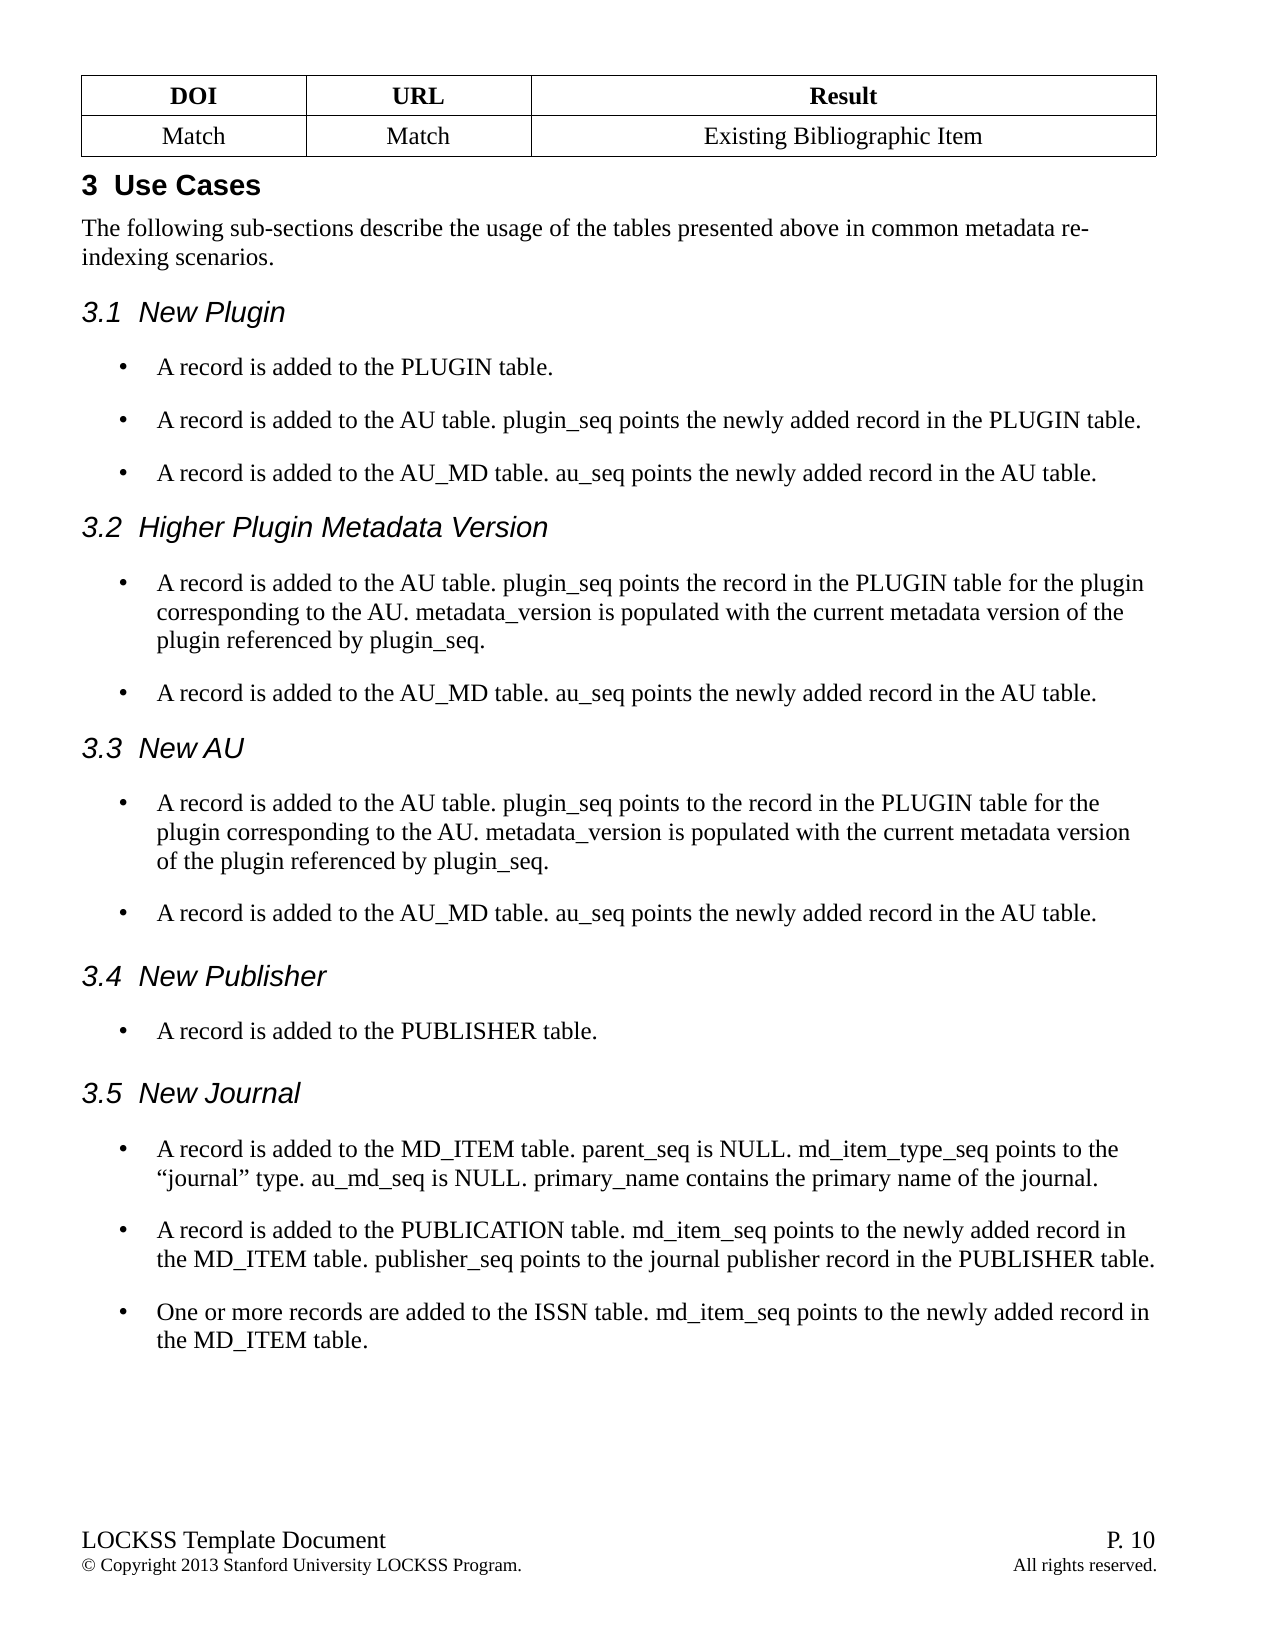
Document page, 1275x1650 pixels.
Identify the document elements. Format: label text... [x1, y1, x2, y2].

table_header Result [532, 76, 1156, 115]
subtitle New Journal [81, 1076, 1157, 1110]
list A record is added to the MD_ITEM table. parent_seq is NULL. md_item_type_seq points to the “journal” type. au_md_seq is NULL. primary_name contains the primary name of the journal. [119, 1134, 1157, 1191]
list A record is added to the AU table. plugin_seq points the newly added record in the PLUGIN table. [119, 405, 1157, 434]
list A record is added to the PUBLISHER table. [119, 1016, 1157, 1045]
subtitle Higher Plugin Metadata Version [81, 510, 1157, 544]
subtitle New AU [81, 731, 1157, 764]
table_cell Match [82, 116, 306, 156]
subtitle Use Cases [81, 168, 1157, 201]
table_cell Existing Bibliographic Item [532, 116, 1156, 156]
table_header URL [307, 76, 531, 115]
subtitle New Plugin [81, 295, 1157, 328]
text The following sub-sections describe the usage of the tables presented above in common metadata re-indexing scenarios. [81, 213, 1157, 271]
list A record is added to the AU table. plugin_seq points to the record in the PLUGIN table for the plugin corresponding to the AU. metadata_version is populated with the current metadata version of the plugin referenced by plugin_seq. [119, 788, 1157, 874]
list One or more records are added to the ISSN table. md_item_seq points to the newly added record in the MD_ITEM table. [119, 1297, 1157, 1354]
list A record is added to the PLUGIN table. [119, 352, 1157, 381]
table_header DOI [82, 76, 306, 115]
list A record is added to the AU_MD table. au_seq points the newly added record in the AU table. [119, 898, 1157, 927]
list A record is added to the PUBLICATION table. md_item_seq points to the newly added record in the MD_ITEM table. publisher_seq points to the journal publisher record in the PUBLISHER table. [119, 1215, 1157, 1273]
subtitle New Publisher [81, 959, 1157, 992]
table_cell Match [307, 116, 531, 156]
list A record is added to the AU_MD table. au_seq points the newly added record in the AU table. [119, 678, 1157, 707]
list A record is added to the AU table. plugin_seq points the record in the PLUGIN table for the plugin corresponding to the AU. metadata_version is populated with the current metadata version of the plugin referenced by plugin_seq. [119, 568, 1157, 654]
list A record is added to the AU_MD table. au_seq points the newly added record in the AU table. [119, 458, 1157, 486]
